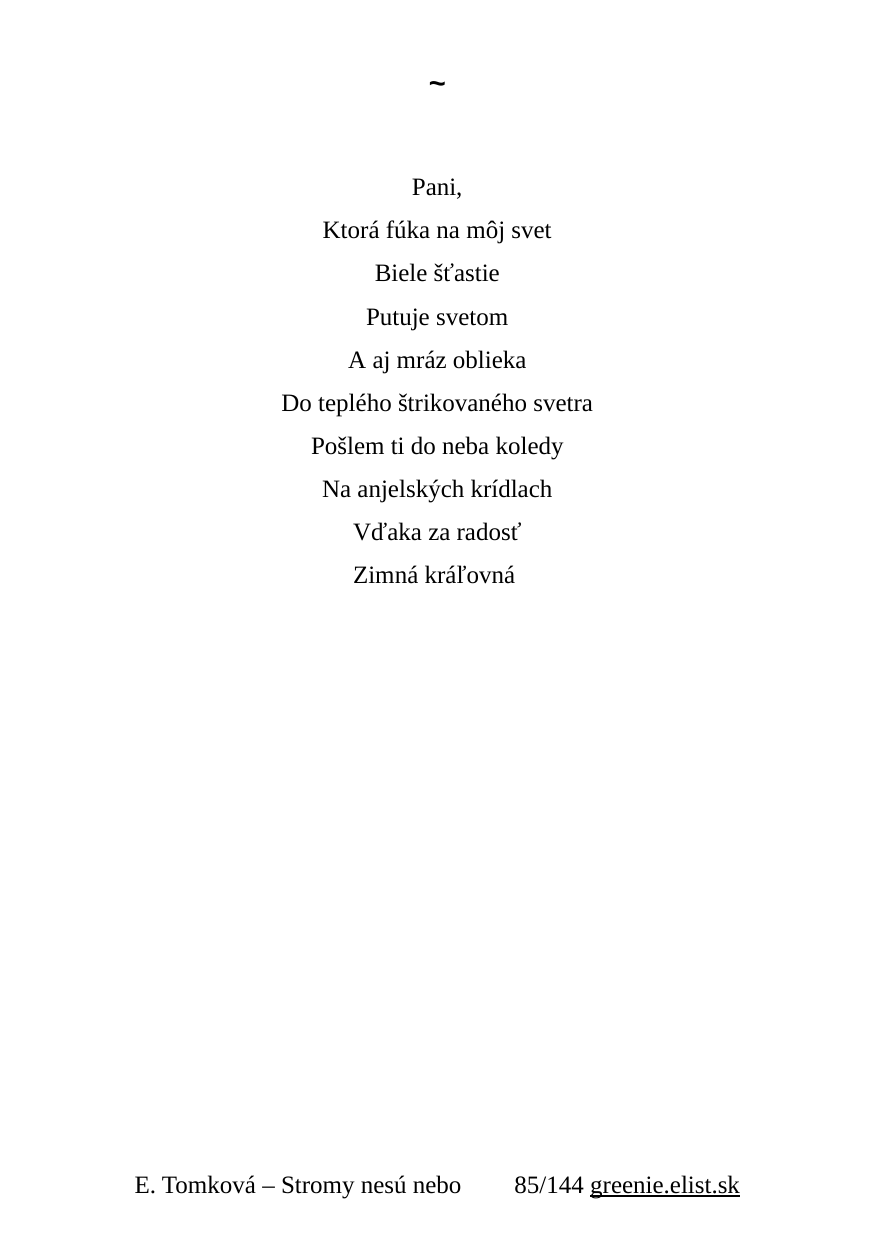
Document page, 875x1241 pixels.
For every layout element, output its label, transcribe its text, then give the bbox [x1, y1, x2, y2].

text Na anjelských krídlach [41, 474, 833, 503]
text Vďaka za radosť [41, 517, 833, 546]
text Do teplého štrikovaného svetra [41, 388, 833, 417]
text Pani, [41, 129, 833, 201]
text A aj mráz oblieka [41, 345, 833, 373]
text Putuje svetom [41, 302, 833, 330]
text Pošlem ti do neba koledy [41, 431, 833, 460]
text Zimná kráľovná [41, 560, 833, 589]
text Ktorá fúka na môj svet [41, 215, 833, 244]
text Biele šťastie [41, 258, 833, 287]
subtitle ~ [41, 66, 833, 100]
